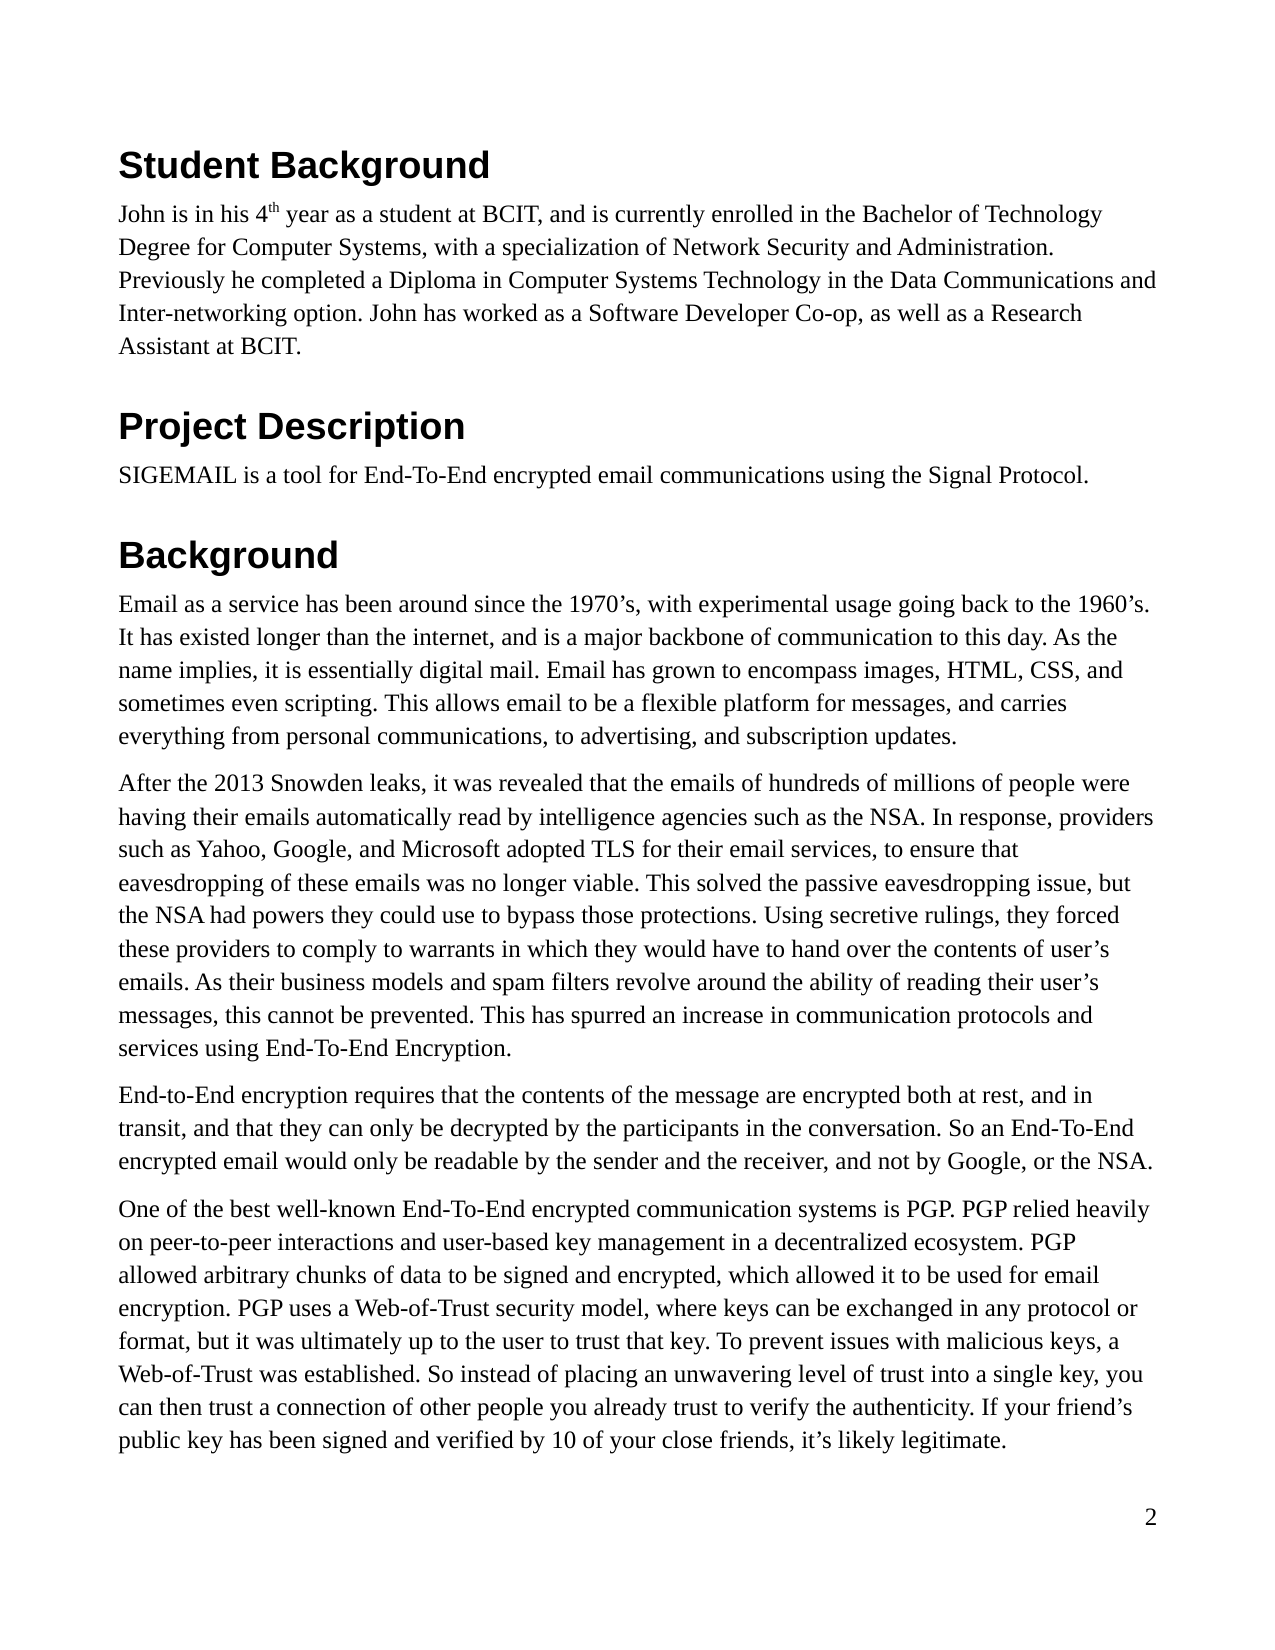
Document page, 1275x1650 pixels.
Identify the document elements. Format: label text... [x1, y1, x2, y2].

subtitle Student Background [118, 143, 1157, 187]
subtitle Background [118, 533, 1157, 576]
text SIGEMAIL is a tool for End-To-End encrypted email communications using the Signal Protocol. [118, 460, 1157, 489]
text End-to-End encryption requires that the contents of the message are encrypted both at rest, and in transit, and that they can only be decrypted by the participants in the conversation. So an End-To-End encrypted email would only be readable by the sender and the receiver, and not by Google, or the NSA. [118, 1080, 1157, 1175]
text After the 2013 Snowden leaks, it was revealed that the emails of hundreds of millions of people were having their emails automatically read by intelligence agencies such as the NSA. In response, providers such as Yahoo, Google, and Microsoft adopted TLS for their email services, to ensure that eavesdropping of these emails was no longer viable. This solved the passive eavesdropping issue, but the NSA had powers they could use to bypass those protections. Using secretive rulings, they forced these providers to comply to warrants in which they would have to hand over the contents of user’s emails. As their business models and spam filters revolve around the ability of reading their user’s messages, this cannot be prevented. This has spurred an increase in communication protocols and services using End-To-End Encryption. [118, 768, 1157, 1061]
text One of the best well-known End-To-End encrypted communication systems is PGP. PGP relied heavily on peer-to-peer interactions and user-based key management in a decentralized ecosystem. PGP allowed arbitrary chunks of data to be signed and encrypted, which allowed it to be used for email encryption. PGP uses a Web-of-Trust security model, where keys can be exchanged in any protocol or format, but it was ultimately up to the user to trust that key. To prevent issues with malicious keys, a Web-of-Trust was established. So instead of placing an unwavering level of trust into a single key, you can then trust a connection of other people you already trust to verify the authenticity. If your friend’s public key has been signed and verified by 10 of your close friends, it’s likely legitimate. [118, 1194, 1157, 1454]
text Email as a service has been around since the 1970’s, with experimental usage going back to the 1960’s. It has existed longer than the internet, and is a major backbone of communication to this day. As the name implies, it is essentially digital mail. Email has grown to encompass images, HTML, CSS, and sometimes even scripting. This allows email to be a flexible platform for messages, and carries everything from personal communications, to advertising, and subscription updates. [118, 589, 1157, 750]
subtitle Project Description [118, 404, 1157, 448]
text John is in his 4th year as a student at BCIT, and is currently enrolled in the Bachelor of Technology Degree for Computer Systems, with a specialization of Network Security and Administration. Previously he completed a Diploma in Computer Systems Technology in the Data Communications and Inter-networking option. John has worked as a Software Developer Co-op, as well as a Research Assistant at BCIT. [118, 199, 1157, 360]
